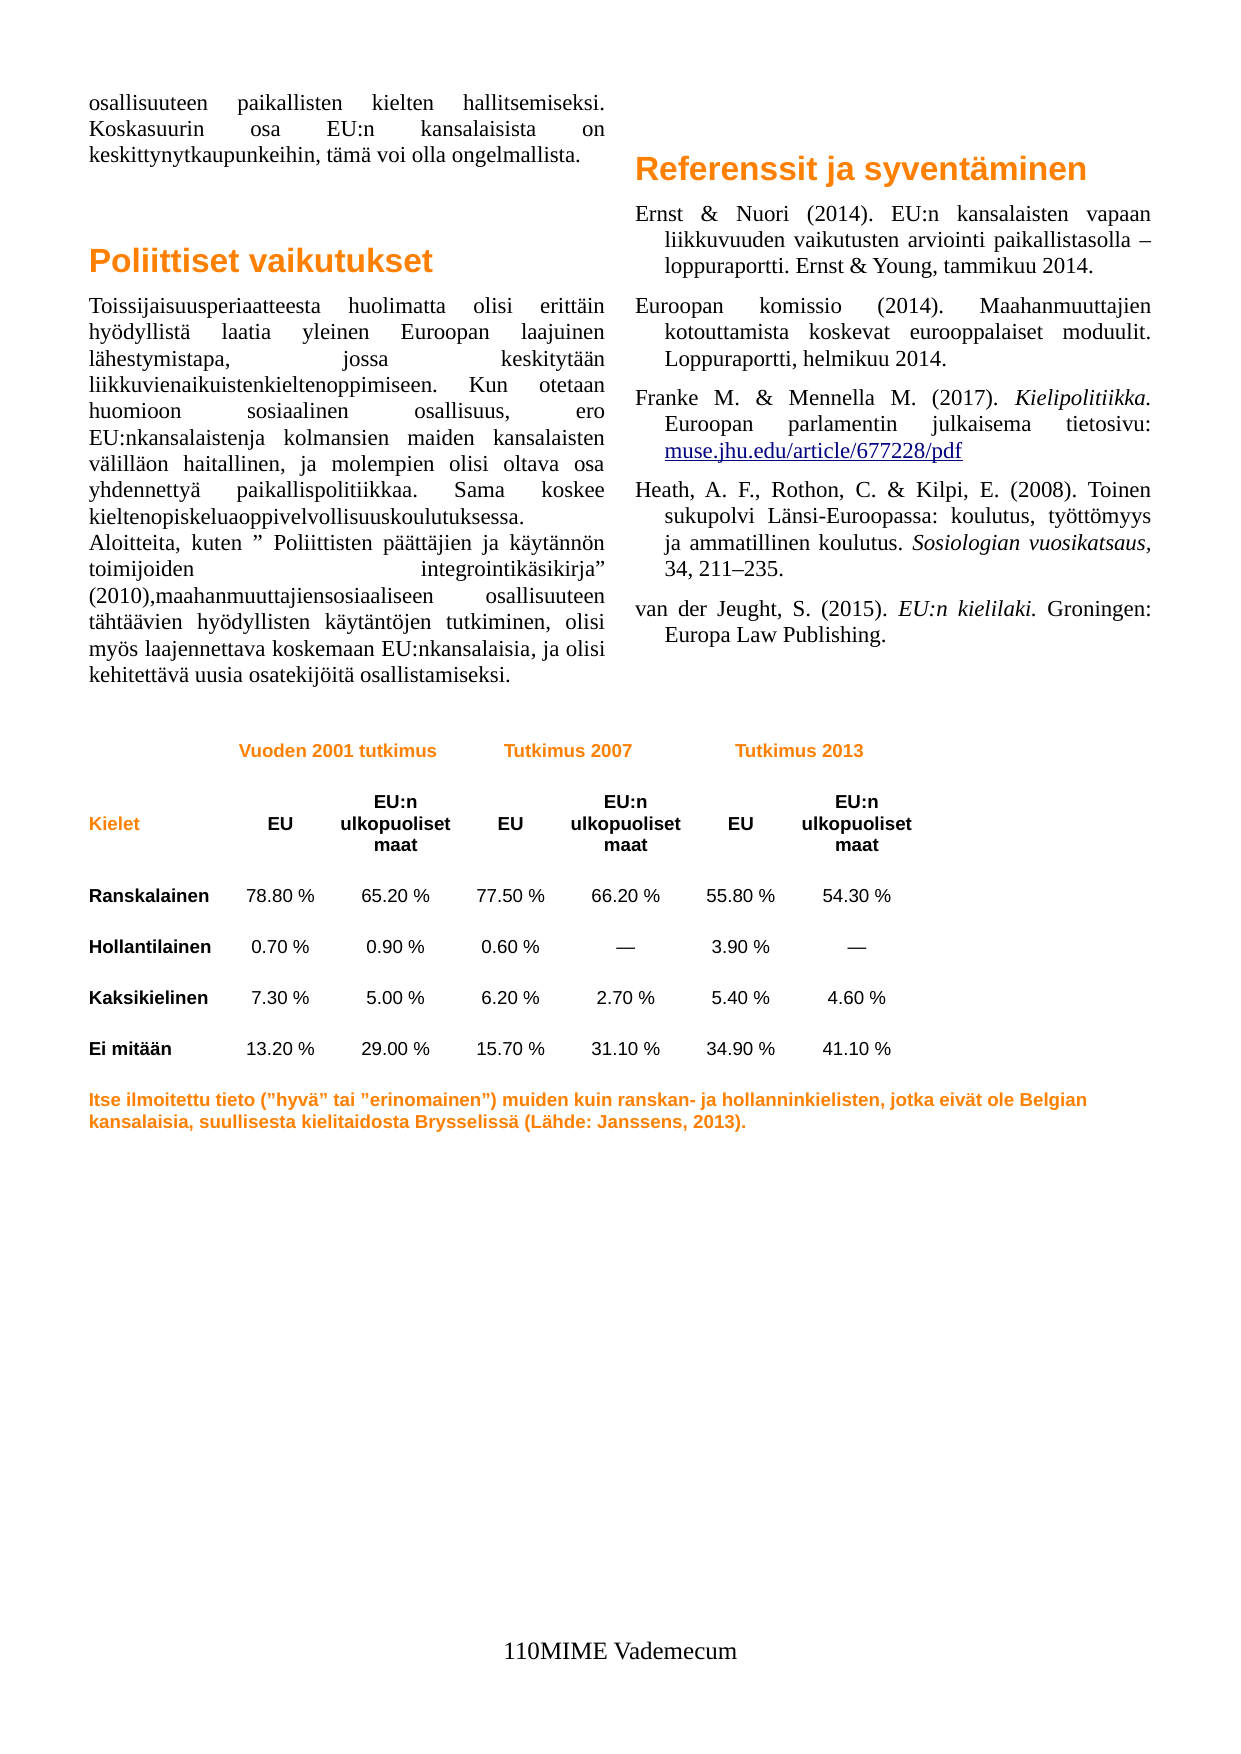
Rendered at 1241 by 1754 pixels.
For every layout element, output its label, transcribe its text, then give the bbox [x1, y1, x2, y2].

table_cell 34,90 % [683, 1038, 798, 1089]
table_cell 4,60 % [798, 987, 915, 1038]
table_cell — [798, 936, 915, 987]
table_cell 0,90 % [338, 936, 453, 987]
table_cell EU:n ulkopuoliset maat [568, 791, 683, 885]
table_cell 0,70 % [223, 936, 338, 987]
table_cell EU:n ulkopuoliset maat [798, 791, 915, 885]
table_cell 54,30 % [798, 885, 915, 936]
text Franke M. & Mennella M. (2017). Kielipolitiikka. Euroopan parlamentin julkaisema tietosivu: muse.jhu.edu/article/677228/pdf [635, 384, 1152, 463]
table_cell 0,60 % [453, 936, 568, 987]
text Toissijaisuusperiaatteesta huolimatta olisi erittäin hyödyllistä laatia yleinen Euroopan laajuinen lähestymistapa, jossa keskitytään liikkuvienaikuistenkieltenoppimiseen. Kun otetaan huomioon sosiaalinen osallisuus, ero EU:nkansalaistenja kolmansien maiden kansalaisten välilläon haitallinen, ja molempien olisi oltava osa yhdennettyä paikallispolitiikkaa. Sama koskee kieltenopiskeluaoppivelvollisuuskoulutuksessa. Aloitteita, kuten ” Poliittisten päättäjien ja käytännön toimijoiden integrointikäsikirja” (2010),maahanmuuttajiensosiaaliseen osallisuuteen tähtäävien hyödyllisten käytäntöjen tutkiminen, olisi myös laajennettava koskemaan EU:nkansalaisia, ja olisi kehitettävä uusia osatekijöitä osallistamiseksi. [88, 292, 605, 687]
table_cell Hollantilainen [89, 936, 223, 987]
table_cell EU [453, 791, 568, 885]
text osallisuuteen paikallisten kielten hallitsemiseksi. Koskasuurin osa EU:n kansalaisista on keskittynytkaupunkeihin, tämä voi olla ongelmallista. [88, 88, 605, 168]
text van der Jeught, S. (2015). EU:n kielilaki. Groningen: Europa Law Publishing. [635, 594, 1152, 647]
table_cell 15,70 % [453, 1038, 568, 1089]
table_cell 31,10 % [568, 1038, 683, 1089]
table_header Tutkimus 2007 [453, 740, 683, 791]
table_cell Ei mitään [89, 1038, 223, 1089]
text Ernst & Nuori (2014). EU:n kansalaisten vapaan liikkuvuuden vaikutusten arviointi paikallistasolla – loppuraportti. Ernst & Young, tammikuu 2014. [635, 200, 1152, 279]
table_cell EU [223, 791, 338, 885]
table_cell 7,30 % [223, 987, 338, 1038]
table_cell 5,00 % [338, 987, 453, 1038]
subtitle Referenssit ja syventäminen [635, 149, 1152, 187]
table_cell 65,20 % [338, 885, 453, 936]
table_cell Kielet [89, 791, 223, 885]
table_cell 55,80 % [683, 885, 798, 936]
table_cell 78,80 % [223, 885, 338, 936]
table_header [89, 740, 223, 791]
subtitle Poliittiset vaikutukset [88, 241, 605, 279]
table_cell 6,20 % [453, 987, 568, 1038]
table_cell 77,50 % [453, 885, 568, 936]
table_cell — [568, 936, 683, 987]
table_cell 3,90 % [683, 936, 798, 987]
table_cell 66,20 % [568, 885, 683, 936]
table_header Tutkimus 2013 [683, 740, 915, 791]
text Itse ilmoitettu tieto (”hyvä” tai ”erinomainen”) muiden kuin ranskan- ja hollanninkielisten, jotka eivät ole Belgian kansalaisia, suullisesta kielitaidosta Brysselissä (Lähde: Janssens, 2013). [88, 1089, 1152, 1132]
table_cell Kaksikielinen [89, 987, 223, 1038]
table_cell Ranskalainen [89, 885, 223, 936]
table_cell 13,20 % [223, 1038, 338, 1089]
table_cell 29,00 % [338, 1038, 453, 1089]
table_cell 2,70 % [568, 987, 683, 1038]
text Euroopan komissio (2014). Maahanmuuttajien kotouttamista koskevat eurooppalaiset moduulit. Loppuraportti, helmikuu 2014. [635, 292, 1152, 371]
text Heath, A. F., Rothon, C. & Kilpi, E. (2008). Toinen sukupolvi Länsi-Euroopassa: koulutus, työttömyys ja ammatillinen koulutus. Sosiologian vuosikatsaus, 34, 211–235. [635, 476, 1152, 582]
table_cell 41,10 % [798, 1038, 915, 1089]
table_header Vuoden 2001 tutkimus [223, 740, 453, 791]
table_cell 5,40 % [683, 987, 798, 1038]
table_cell EU [683, 791, 798, 885]
table_cell EU:n ulkopuoliset maat [338, 791, 453, 885]
